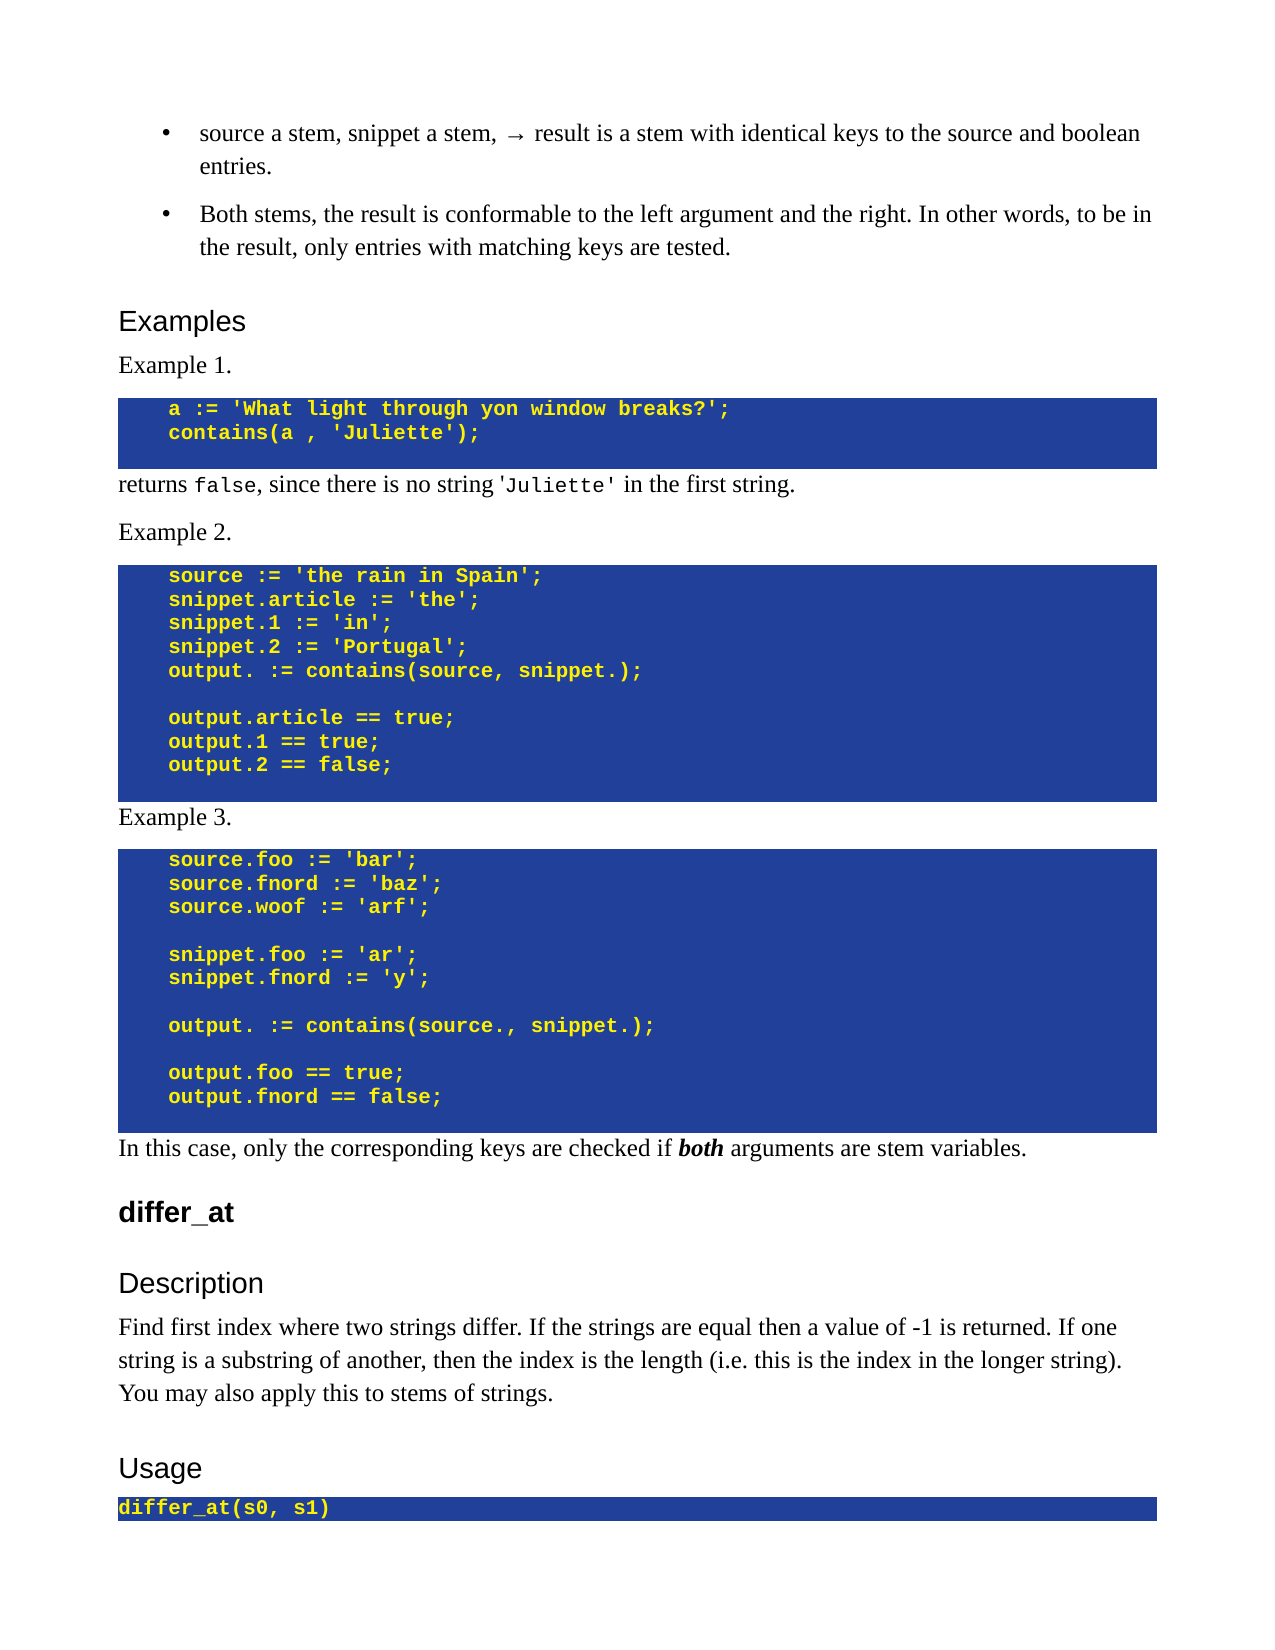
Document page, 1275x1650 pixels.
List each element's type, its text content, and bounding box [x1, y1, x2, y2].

text output. := contains(source., snippet.); [118, 1015, 1157, 1038]
subtitle Usage [118, 1451, 1157, 1484]
text output.foo == true; [118, 1062, 1157, 1086]
text output.article == true; [118, 707, 1157, 731]
text snippet.2 := 'Portugal'; [118, 636, 1157, 660]
text returns false, since there is no string 'Juliette' in the first string. [118, 469, 1157, 498]
text Example 2. [118, 517, 1157, 546]
text snippet.foo := 'ar'; [118, 944, 1157, 967]
subtitle differ_at [118, 1195, 1157, 1229]
text source.foo := 'bar'; [118, 849, 1157, 873]
subtitle Description [118, 1266, 1157, 1300]
list source a stem, snippet a stem, → result is a stem with identical keys to the source and boolean entries. [162, 118, 1157, 180]
text snippet.article := 'the'; [118, 589, 1157, 612]
text Example 1. [118, 350, 1157, 379]
text differ_at(s0, s1) [118, 1497, 1157, 1521]
text source.woof := 'arf'; [118, 896, 1157, 920]
text snippet.1 := 'in'; [118, 612, 1157, 636]
text a := 'What light through yon window breaks?'; [118, 398, 1157, 422]
text In this case, only the corresponding keys are checked if both arguments are stem variables. [118, 1133, 1157, 1162]
subtitle Examples [118, 304, 1157, 338]
text output.1 == true; [118, 731, 1157, 754]
text contains(a , 'Juliette'); [118, 422, 1157, 445]
text source.fnord := 'baz'; [118, 873, 1157, 896]
text output.2 == false; [118, 754, 1157, 778]
text source := 'the rain in Spain'; [118, 565, 1157, 589]
text output.fnord == false; [118, 1086, 1157, 1109]
text snippet.fnord := 'y'; [118, 967, 1157, 991]
text Example 3. [118, 802, 1157, 830]
text Find first index where two strings differ. If the strings are equal then a value of -1 is returned. If one string is a substring of another, then the index is the length (i.e. this is the index in the longer string). You may also apply this to stems of strings. [118, 1312, 1157, 1407]
list Both stems, the result is conformable to the left argument and the right. In other words, to be in the result, only entries with matching keys are tested. [162, 199, 1157, 261]
text output. := contains(source, snippet.); [118, 660, 1157, 683]
